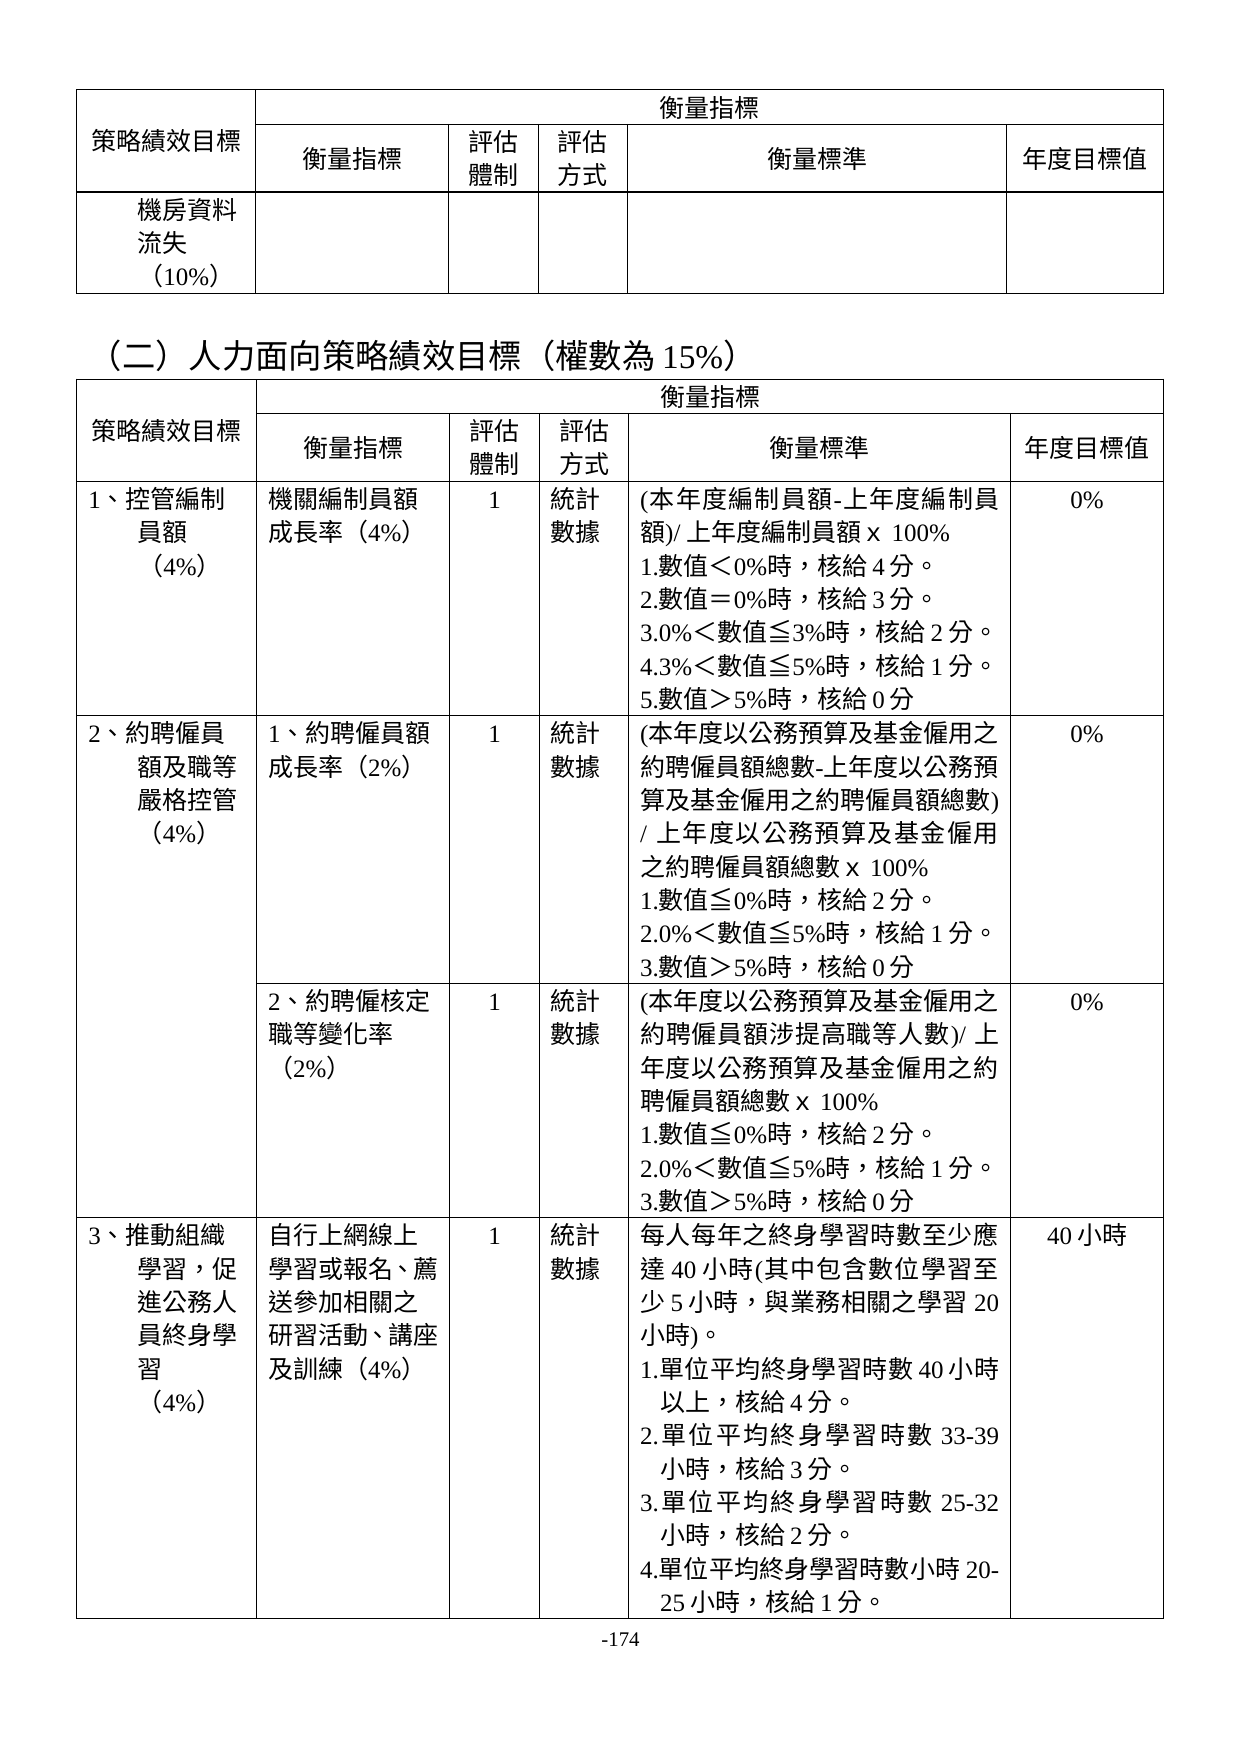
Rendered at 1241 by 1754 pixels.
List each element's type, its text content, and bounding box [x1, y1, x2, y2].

table_cell 1、約聘僱員額成長率（2%） [257, 716, 449, 983]
table_cell 評估體制 [449, 125, 538, 191]
table_cell 0% [1011, 984, 1163, 1217]
table_cell [1007, 193, 1163, 292]
table_cell 約聘僱員額及職等嚴格控管（4%） [77, 716, 256, 983]
table_cell [256, 193, 448, 292]
table_cell (本年度以公務預算及基金僱用之約聘僱員額總數-上年度以公務預算及基金僱用之約聘僱員額總數)/ 上年度以公務預算及基金僱用之約聘僱員額總數ｘ100% 1.數值≦0%時，核給2分。 2.0%＜數值≦5%時，核給1分。 3.數值＞5%時，核給0分 [629, 716, 1010, 983]
table_cell 年度目標值 [1011, 414, 1163, 481]
table_cell 0% [1011, 482, 1163, 715]
table_cell 衡量標準 [628, 125, 1006, 191]
table_header 衡量指標 [257, 380, 1163, 413]
table_cell 40小時 [1011, 1218, 1163, 1618]
table_cell [77, 983, 256, 1217]
table_header 策略績效目標 [77, 90, 255, 191]
table_cell 1 [450, 1218, 539, 1618]
table_cell 機房資料流失 （10%） [77, 193, 255, 292]
table_header 衡量指標 [256, 90, 1163, 124]
table_cell 年度目標值 [1007, 125, 1163, 191]
table_cell 評估方式 [540, 414, 628, 481]
table_cell 評估方式 [539, 125, 627, 191]
table_cell 統計數據 [540, 984, 628, 1217]
table_cell (本年度以公務預算及基金僱用之約聘僱員額涉提高職等人數)/ 上年度以公務預算及基金僱用之約聘僱員額總數ｘ100% 1.數值≦0%時，核給2分。 2.0%＜數值≦5%時，核給1分。 3.數值＞5%時，核給0分 [629, 984, 1010, 1217]
table_cell 1 [450, 482, 539, 715]
table_cell 統計數據 [540, 482, 628, 715]
table_cell 衡量標準 [629, 414, 1010, 481]
table_cell 衡量指標 [257, 414, 449, 481]
table_cell [628, 193, 1006, 292]
table_cell 2、約聘僱核定職等變化率 （2%） [257, 984, 449, 1217]
table_cell 統計數據 [540, 1218, 628, 1618]
table_cell 控管編制員額 （4%） [77, 482, 256, 715]
table_header 策略績效目標 [77, 380, 256, 481]
table_cell 統計數據 [540, 716, 628, 983]
table_cell 1 [450, 716, 539, 983]
table_cell 0% [1011, 716, 1163, 983]
table_cell [539, 193, 627, 292]
table_cell 推動組織學習，促進公務人員終身學習（4%） [77, 1218, 256, 1618]
text （二）人力面向策略績效目標（權數為15%） [88, 330, 1152, 378]
table_cell 每人每年之終身學習時數至少應達40小時(其中包含數位學習至少5小時，與業務相關之學習20小時)。 1.單位平均終身學習時數40小時以上，核給4分。 2.單位平均終身學習時數33-39小時，核給3分。 3.單位平均終身學習時數25-32小時，核給2分。 4.單位平均終身學習時數小時20-25小時，核給1分。 [629, 1218, 1010, 1618]
table_cell (本年度編制員額-上年度編制員額)/ 上年度編制員額ｘ100% 1.數值＜0%時，核給4分。 2.數值＝0%時，核給3分。 3.0%＜數值≦3%時，核給2分。 4.3%＜數值≦5%時，核給1分。 5.數值＞5%時，核給0分 [629, 482, 1010, 715]
table_cell 評估體制 [450, 414, 539, 481]
table_cell 機關編制員額成長率（4%） [257, 482, 449, 715]
table_cell 自行上網線上學習或報名、薦送參加相關之研習活動、講座及訓練（4%） [257, 1218, 449, 1618]
table_cell [449, 193, 538, 292]
table_cell 衡量指標 [256, 125, 448, 191]
table_cell 1 [450, 984, 539, 1217]
